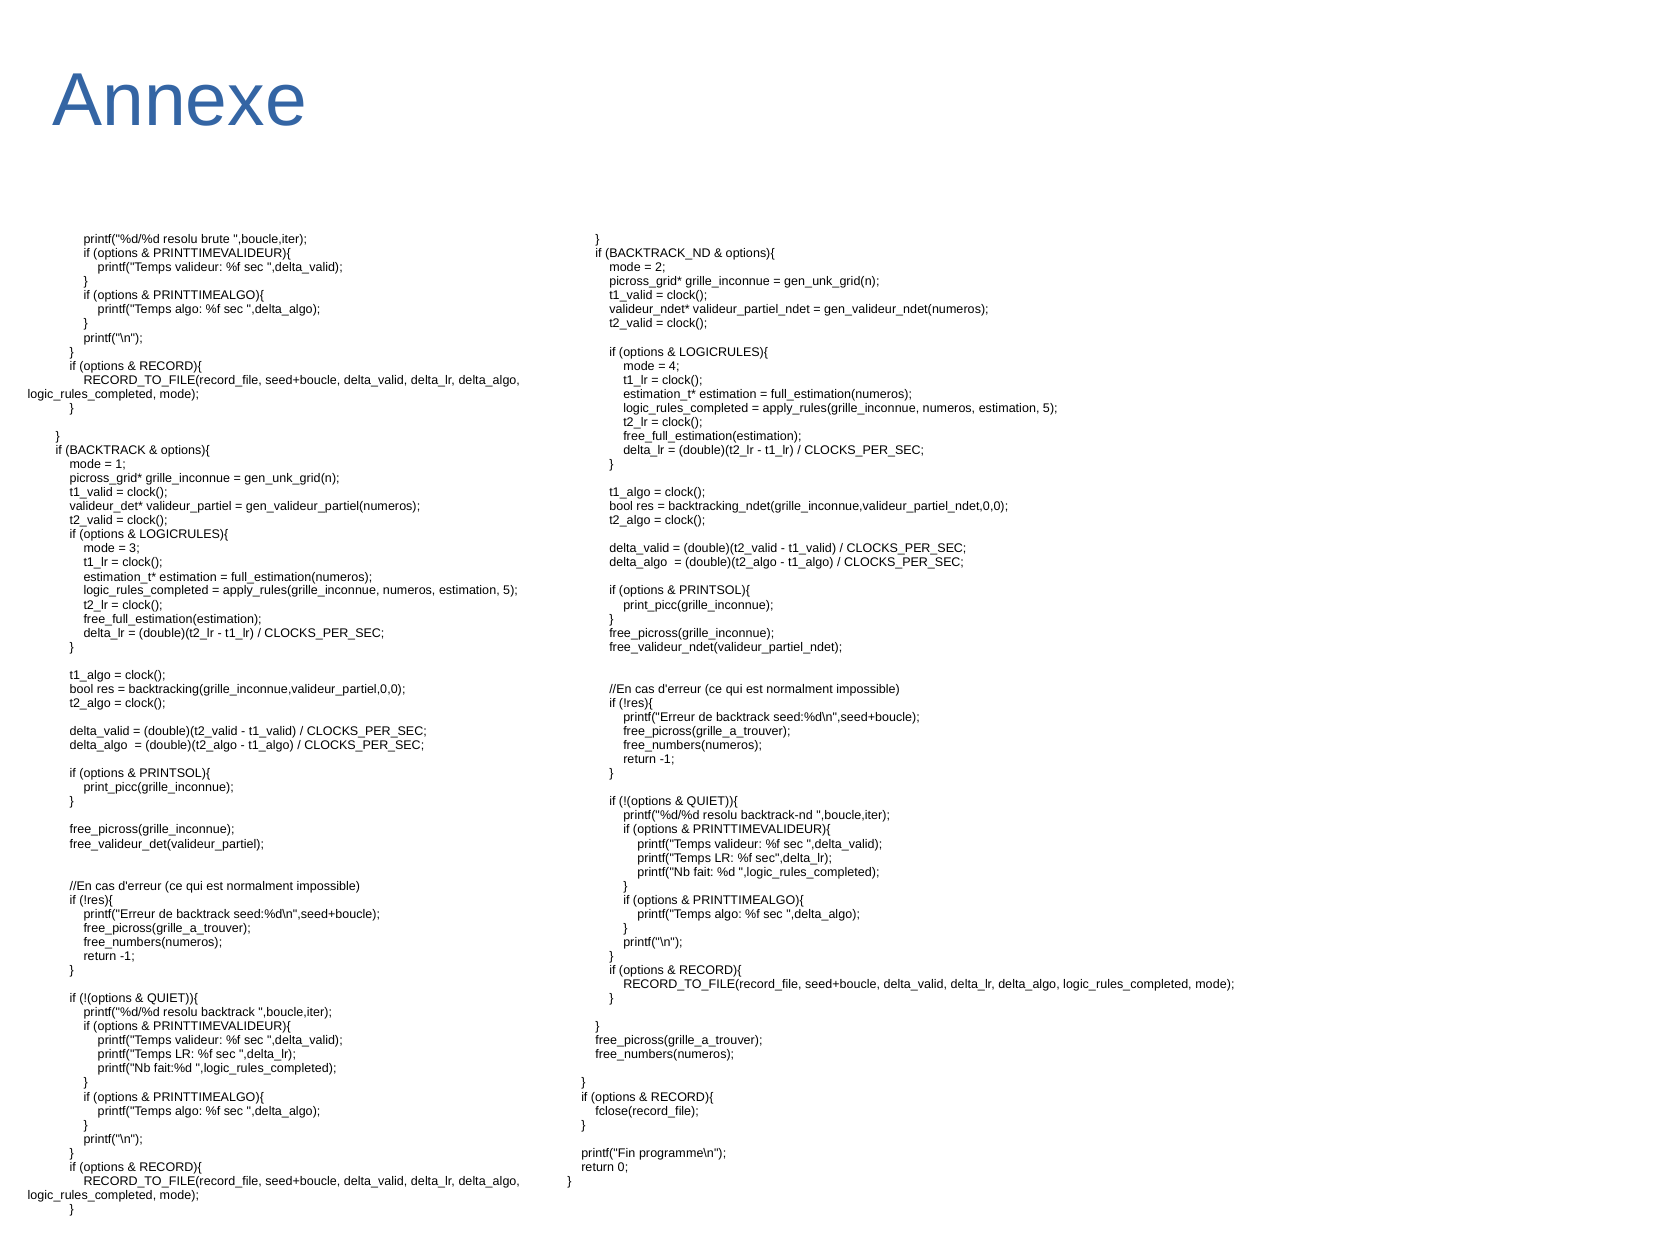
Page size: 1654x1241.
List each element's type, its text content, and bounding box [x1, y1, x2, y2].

text_box Annexe [37, 50, 638, 151]
text_box } if (BACKTRACK_ND & options){ mode = 2; picross_grid* grille_inconnue = gen_unk_grid(n); t1_valid = clock(); valideur_ndet* valideur_partiel_ndet = gen_valideur_ndet(numeros); t2_valid = clock(); if (options & LOGICRULES){ mode = 4; t1_lr = clock(); estimation_t* estimation = full_estimation(numeros); logic_rules_completed = apply_rules(grille_inconnue, numeros, estimation, 5); t2_lr = clock(); free_full_estimation(estimation); delta_lr = (double)(t2_lr - t1_lr) / CLOCKS_PER_SEC; } t1_algo = clock(); bool res = backtracking_ndet(grille_inconnue,valideur_partiel_ndet,0,0); t2_algo = clock(); delta_valid = (double)(t2_valid - t1_valid) / CLOCKS_PER_SEC; delta_algo = (double)(t2_algo - t1_algo) / CLOCKS_PER_SEC; if (options & PRINTSOL){ print_picc(grille_inconnue); } free_picross(grille_inconnue); free_valideur_ndet(valideur_partiel_ndet); //En cas d'erreur (ce qui est normalment impossible) if (!res){ printf("Erreur de backtrack seed:%d\n",seed+boucle); free_picross(grille_a_trouver); free_numbers(numeros); return -1; } if (!(options & QUIET)){ printf("%d/%d resolu backtrack-nd ",boucle,iter); if (options & PRINTTIMEVALIDEUR){ printf("Temps valideur: %f sec ",delta_valid); printf("Temps LR: %f sec",delta_lr); printf("Nb fait: %d ",logic_rules_completed); } if (options & PRINTTIMEALGO){ printf("Temps algo: %f sec ",delta_algo); } printf("\n"); } if (options & RECORD){ RECORD_TO_FILE(record_file, seed+boucle, delta_valid, delta_lr, delta_algo, logic_rules_completed, mode); } } free_picross(grille_a_trouver); free_numbers(numeros); } if (options & RECORD){ fclose(record_file); } printf("Fin programme\n"); return 0; } [552, 225, 1246, 1238]
text_box printf("%d/%d resolu brute ",boucle,iter); if (options & PRINTTIMEVALIDEUR){ printf("Temps valideur: %f sec ",delta_valid); } if (options & PRINTTIMEALGO){ printf("Temps algo: %f sec ",delta_algo); } printf("\n"); } if (options & RECORD){ RECORD_TO_FILE(record_file, seed+boucle, delta_valid, delta_lr, delta_algo, logic_rules_completed, mode); } } if (BACKTRACK & options){ mode = 1; picross_grid* grille_inconnue = gen_unk_grid(n); t1_valid = clock(); valideur_det* valideur_partiel = gen_valideur_partiel(numeros); t2_valid = clock(); if (options & LOGICRULES){ mode = 3; t1_lr = clock(); estimation_t* estimation = full_estimation(numeros); logic_rules_completed = apply_rules(grille_inconnue, numeros, estimation, 5); t2_lr = clock(); free_full_estimation(estimation); delta_lr = (double)(t2_lr - t1_lr) / CLOCKS_PER_SEC; } t1_algo = clock(); bool res = backtracking(grille_inconnue,valideur_partiel,0,0); t2_algo = clock(); delta_valid = (double)(t2_valid - t1_valid) / CLOCKS_PER_SEC; delta_algo = (double)(t2_algo - t1_algo) / CLOCKS_PER_SEC; if (options & PRINTSOL){ print_picc(grille_inconnue); } free_picross(grille_inconnue); free_valideur_det(valideur_partiel); //En cas d'erreur (ce qui est normalment impossible) if (!res){ printf("Erreur de backtrack seed:%d\n",seed+boucle); free_picross(grille_a_trouver); free_numbers(numeros); return -1; } if (!(options & QUIET)){ printf("%d/%d resolu backtrack ",boucle,iter); if (options & PRINTTIMEVALIDEUR){ printf("Temps valideur: %f sec ",delta_valid); printf("Temps LR: %f sec ",delta_lr); printf("Nb fait:%d ",logic_rules_completed); } if (options & PRINTTIMEALGO){ printf("Temps algo: %f sec ",delta_algo); } printf("\n"); } if (options & RECORD){ RECORD_TO_FILE(record_file, seed+boucle, delta_valid, delta_lr, delta_algo, logic_rules_completed, mode); } [12, 225, 638, 1241]
